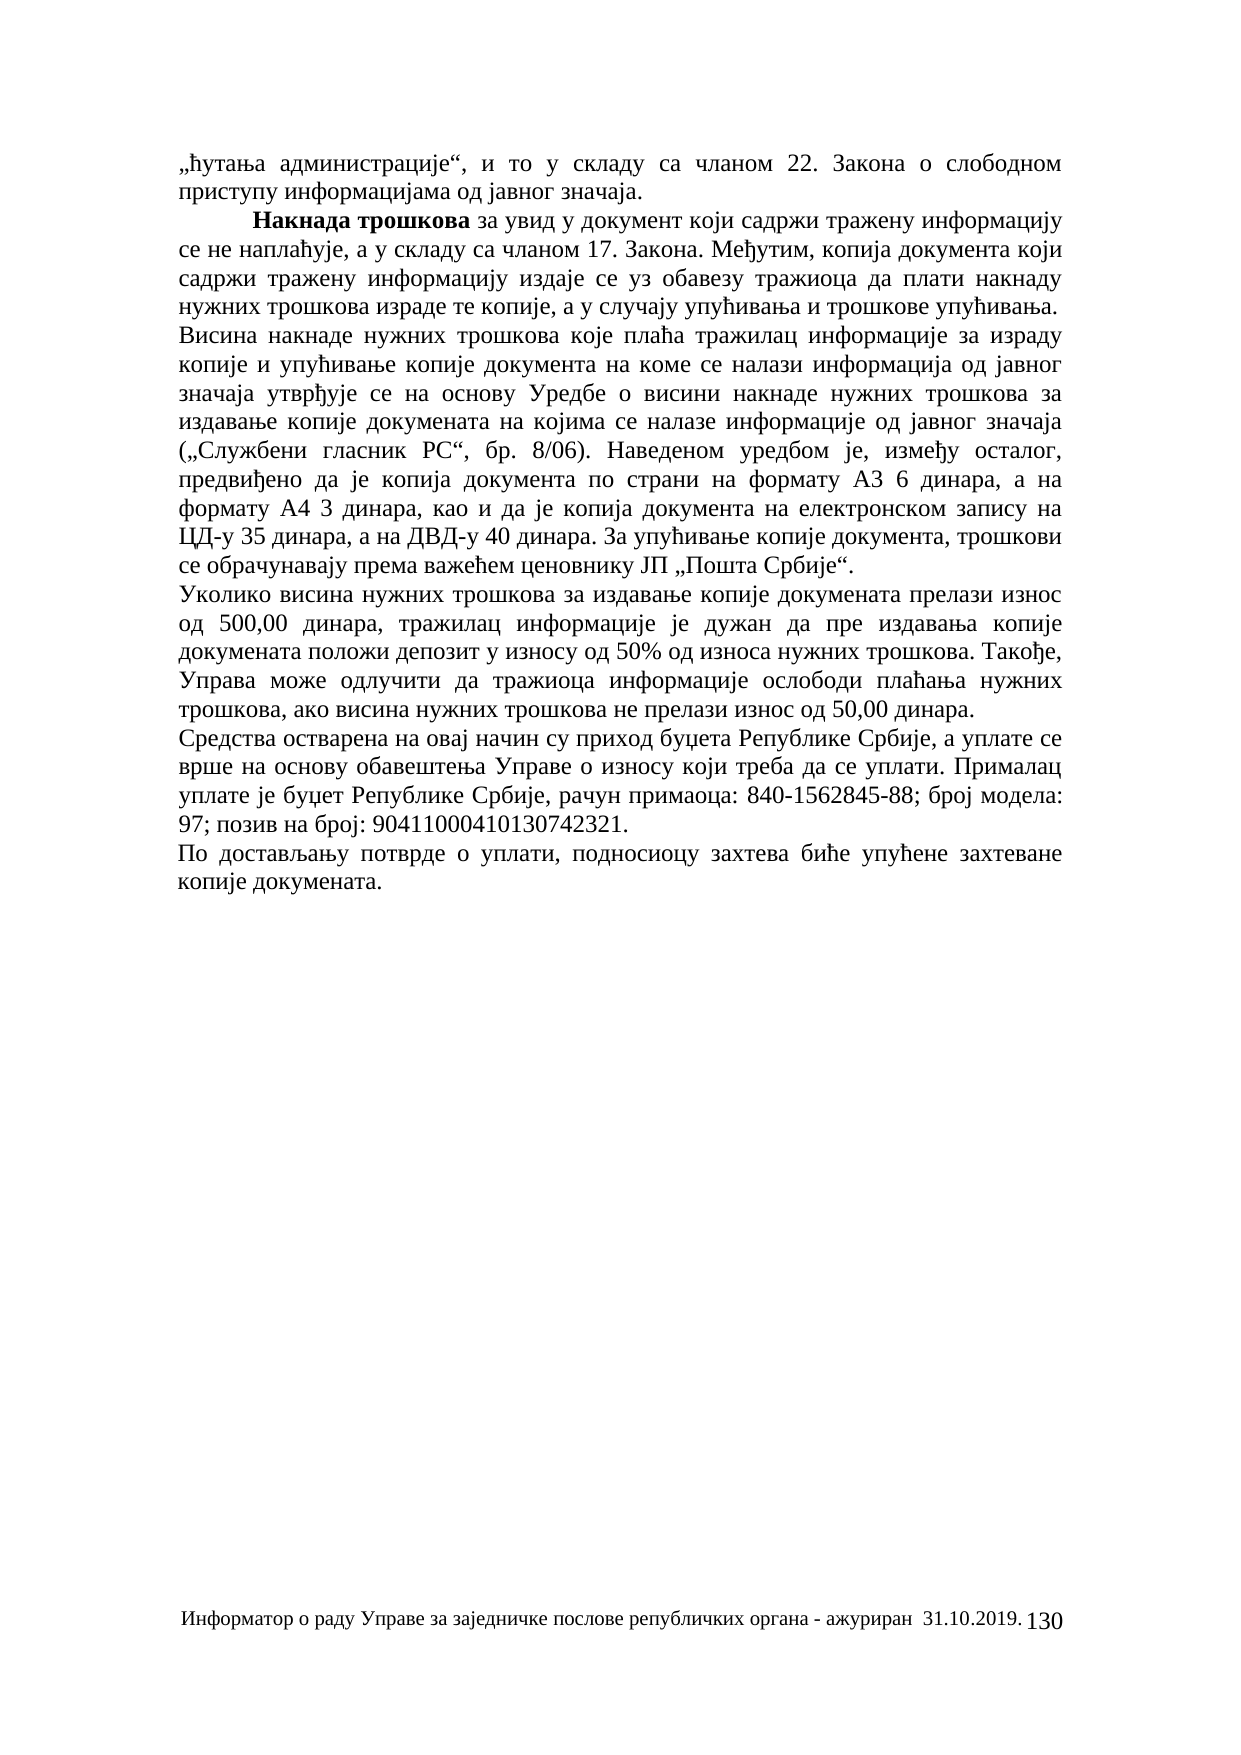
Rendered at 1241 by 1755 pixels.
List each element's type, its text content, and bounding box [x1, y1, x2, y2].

text Уколико висина нужних трошкова за издавање копије докумената прелази износ од 500,00 динара, тражилац информације је дужан да пре издавања копије докумената положи депозит у износу од 50% од износа нужних трошкова. Такође, Управа може одлучити да тражиоца информације ослободи плаћања нужних трошкова, ако висина нужних трошкова не прелази износ од 50,00 динара. [178, 579, 1063, 723]
text „ћутања администрације“, и то у складу са чланом 22. Закона о слободном приступу информацијама од јавног значаја. [178, 148, 1063, 205]
text Висина накнаде нужних трошкова које плаћа тражилац информације за израду копије и упућивање копије документа на коме се налази информација од јавног значаја утврђује се на основу Уредбе о висини накнаде нужних трошкова за издавање копије докумената на којима се налазе информације од јавног значаја („Службени гласник РС“, бр. 8/06). Наведеном уредбом је, између осталог, предвиђено да је копија документа по страни на формату А3 6 динара, а на формату А4 3 динара, као и да је копија документа на електронском запису на ЦД-у 35 динара, а на ДВД-у 40 динара. За упућивање копије документа, трошкови се обрачунавају према важећем ценовнику ЈП „Пошта Србије“. [178, 320, 1063, 579]
text Накнада трошкова за увид у документ који садржи тражену информацију се не наплаћује, а у складу са чланом 17. Закона. Међутим, копија документа који садржи тражену информацију издаје се уз обавезу тражиоца да плати накнаду нужних трошкова израде те копије, а у случају упућивања и трошкове упућивања. [178, 205, 1063, 320]
text Средства остварена на овај начин су приход буџета Републике Србије, а уплате се врше на основу обавештења Управе о износу који треба да се уплати. Прималац уплате је буџет Републике Србије, рачун примаоца: 840-1562845-88; број модела: 97; позив на број: 90411000410130742321. [178, 723, 1063, 838]
text По достављању потврде о уплати, подносиоцу захтева биће упућене захтеване копије докумената. [177, 838, 1063, 895]
